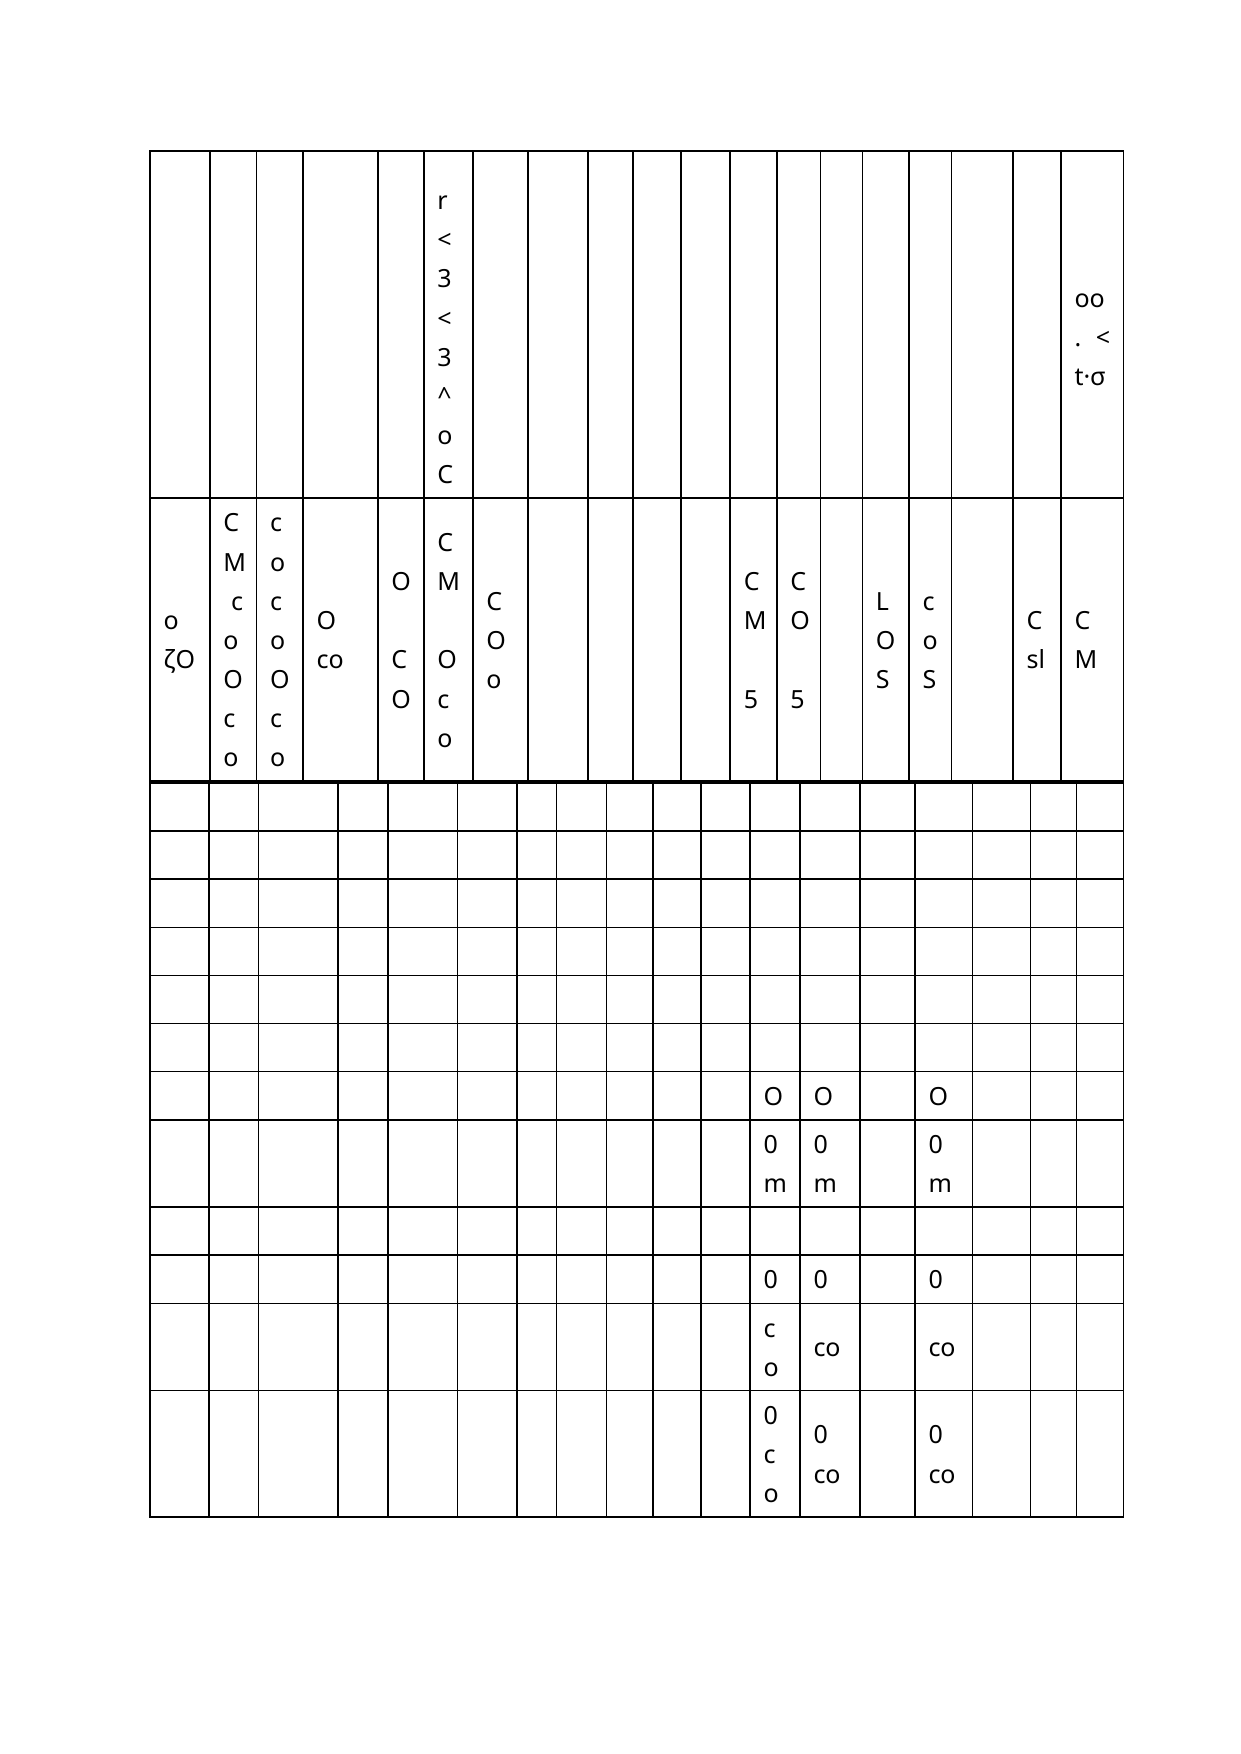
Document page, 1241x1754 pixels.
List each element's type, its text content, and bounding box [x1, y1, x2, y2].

table_cell [1077, 1024, 1123, 1071]
table_cell [518, 832, 556, 878]
table_cell [634, 499, 680, 780]
table_cell [557, 1024, 606, 1071]
table_cell [389, 1072, 457, 1119]
table_cell 0 co [916, 1391, 972, 1516]
table_cell [1031, 1072, 1076, 1119]
table_cell [458, 1304, 516, 1390]
table_header [973, 784, 1030, 830]
table_cell [654, 976, 700, 1023]
table_cell co S [910, 499, 951, 780]
table_cell [389, 1208, 457, 1254]
table_cell [259, 1208, 337, 1254]
table_cell 0 co [801, 1391, 859, 1516]
table_cell ο ζΟ [151, 499, 209, 780]
table_cell [861, 1024, 914, 1071]
table_cell [518, 1256, 556, 1302]
table_cell [821, 152, 862, 497]
table_cell [654, 928, 700, 974]
table_cell [529, 152, 587, 497]
table_cell [259, 1121, 337, 1206]
table_cell [458, 928, 516, 974]
table_cell [210, 928, 258, 974]
table_cell [973, 976, 1030, 1023]
table_cell [702, 1256, 749, 1302]
table_cell co [916, 1304, 972, 1390]
table_header [151, 784, 208, 830]
table_cell [339, 1208, 387, 1254]
table_cell [916, 832, 972, 878]
table_cell [557, 1208, 606, 1254]
table_cell [654, 1208, 700, 1254]
table_cell [557, 1121, 606, 1206]
table_cell [916, 1208, 972, 1254]
table_cell [751, 1208, 799, 1254]
table_cell O [751, 1072, 799, 1119]
table_cell [339, 928, 387, 974]
table_cell [973, 1072, 1030, 1119]
table_cell [210, 1256, 258, 1302]
table_cell [518, 1208, 556, 1254]
table_cell [151, 976, 208, 1023]
table_cell [389, 1121, 457, 1206]
table_cell [389, 928, 457, 974]
table_cell [518, 880, 556, 926]
table_header [654, 784, 700, 830]
table_cell [702, 1072, 749, 1119]
table_cell [259, 1304, 337, 1390]
table_cell [861, 976, 914, 1023]
table_cell [702, 880, 749, 926]
table_cell [557, 928, 606, 974]
table_cell [731, 152, 776, 497]
table_cell [801, 880, 859, 926]
table_cell [1031, 1208, 1076, 1254]
table_cell [557, 1391, 606, 1516]
table_header [1077, 784, 1123, 830]
table_cell [654, 1391, 700, 1516]
table_header [607, 784, 652, 830]
table_cell [339, 1024, 387, 1071]
table_cell [259, 1256, 337, 1302]
table_cell co [751, 1304, 799, 1390]
table_header [861, 784, 914, 830]
table_cell [151, 1072, 208, 1119]
table_cell [339, 1391, 387, 1516]
table_cell [210, 1121, 258, 1206]
table_cell [702, 1121, 749, 1206]
table_header [210, 784, 258, 830]
table_header [801, 784, 859, 830]
table_cell [151, 880, 208, 926]
table_header [259, 784, 337, 830]
table_cell [1031, 1304, 1076, 1390]
table_cell [589, 499, 632, 780]
table_cell [973, 832, 1030, 878]
table_cell [1031, 1391, 1076, 1516]
table_cell [1031, 928, 1076, 974]
table_cell CO ο [474, 499, 527, 780]
table_cell [973, 1208, 1030, 1254]
table_cell [259, 1391, 337, 1516]
table_cell [654, 880, 700, 926]
table_cell CM O co [425, 499, 472, 780]
table_cell [973, 880, 1030, 926]
table_cell [389, 1304, 457, 1390]
table_header [1031, 784, 1076, 830]
table_cell [458, 832, 516, 878]
table_header [389, 784, 457, 830]
table_cell [682, 152, 729, 497]
table_cell [654, 1256, 700, 1302]
table_cell [589, 152, 632, 497]
table_cell [389, 832, 457, 878]
table_cell [257, 152, 302, 497]
table_cell 0 co [751, 1391, 799, 1516]
table_cell [973, 1391, 1030, 1516]
table_cell Ο CO [379, 499, 423, 780]
table_cell [339, 1121, 387, 1206]
table_cell [861, 880, 914, 926]
table_cell [151, 1208, 208, 1254]
table_cell [861, 1256, 914, 1302]
table_cell [210, 1391, 258, 1516]
table_cell [702, 832, 749, 878]
table_cell [458, 1391, 516, 1516]
table_cell [458, 1072, 516, 1119]
table_cell [702, 1304, 749, 1390]
table_cell [210, 1024, 258, 1071]
table_cell [654, 1304, 700, 1390]
table_cell 0 m [801, 1121, 859, 1206]
table_cell [654, 1024, 700, 1071]
table_cell [821, 499, 862, 780]
table_cell [973, 1024, 1030, 1071]
table_cell [1077, 928, 1123, 974]
table_cell O co [304, 499, 377, 780]
table_cell [702, 1208, 749, 1254]
table_cell [518, 1072, 556, 1119]
table_header [557, 784, 606, 830]
table_cell [751, 976, 799, 1023]
table_cell O [801, 1072, 859, 1119]
table_cell [518, 1391, 556, 1516]
table_cell [861, 1304, 914, 1390]
table_cell [916, 976, 972, 1023]
table_cell [973, 1121, 1030, 1206]
table_cell [518, 1304, 556, 1390]
table_cell CM [1062, 499, 1123, 780]
table_cell [458, 880, 516, 926]
table_cell Csl [1014, 499, 1060, 780]
table_cell [389, 976, 457, 1023]
table_cell [654, 832, 700, 878]
table_cell CM 5 [731, 499, 776, 780]
table_cell [389, 1256, 457, 1302]
table_cell [952, 152, 1012, 497]
table_cell [210, 976, 258, 1023]
table_cell [458, 976, 516, 1023]
table_cell [607, 1256, 652, 1302]
table_cell [474, 152, 527, 497]
table_cell [1031, 832, 1076, 878]
table_cell 0 [801, 1256, 859, 1302]
table_cell [557, 832, 606, 878]
table_cell [389, 1391, 457, 1516]
table_cell [211, 152, 256, 497]
table_cell r<3 <3 ^o C [425, 152, 472, 497]
table_cell CM co O co [211, 499, 256, 780]
table_cell [1077, 1256, 1123, 1302]
table_cell [916, 880, 972, 926]
table_cell [339, 880, 387, 926]
table_cell [916, 928, 972, 974]
table_cell [389, 880, 457, 926]
table_cell [607, 1304, 652, 1390]
table_cell [339, 1256, 387, 1302]
table_cell [654, 1072, 700, 1119]
table_cell οο. < t·σ [1062, 152, 1123, 497]
table_cell [607, 1121, 652, 1206]
table_cell [1031, 1121, 1076, 1206]
table_cell [861, 1208, 914, 1254]
table_cell [863, 152, 908, 497]
table_header [518, 784, 556, 830]
table_cell [259, 1072, 337, 1119]
table_cell [751, 832, 799, 878]
table_cell [259, 880, 337, 926]
table_cell [973, 1304, 1030, 1390]
table_cell [607, 928, 652, 974]
table_cell [861, 928, 914, 974]
table_cell [557, 976, 606, 1023]
table_cell [210, 880, 258, 926]
table_cell [259, 976, 337, 1023]
table_cell [607, 1391, 652, 1516]
table_cell [518, 976, 556, 1023]
table_cell [801, 976, 859, 1023]
table_cell [634, 152, 680, 497]
table_header [751, 784, 799, 830]
table_cell 0 [751, 1256, 799, 1302]
table_cell [151, 1391, 208, 1516]
table_cell [151, 1121, 208, 1206]
table_cell [1031, 1256, 1076, 1302]
table_cell [801, 1208, 859, 1254]
table_cell [801, 928, 859, 974]
table_cell [151, 1304, 208, 1390]
table_cell [1077, 976, 1123, 1023]
table_cell [607, 1024, 652, 1071]
table_cell [151, 832, 208, 878]
table_cell LO S [863, 499, 908, 780]
table_header [702, 784, 749, 830]
table_cell [557, 1072, 606, 1119]
table_cell [861, 1072, 914, 1119]
table_cell [1077, 1208, 1123, 1254]
table_cell [801, 832, 859, 878]
table_cell [458, 1024, 516, 1071]
table_cell [801, 1024, 859, 1071]
table_cell [339, 1304, 387, 1390]
table_header [916, 784, 972, 830]
table_cell [778, 152, 820, 497]
table_cell [751, 880, 799, 926]
table_cell [1014, 152, 1060, 497]
table_cell [1077, 1304, 1123, 1390]
table_cell [1031, 880, 1076, 926]
table_cell [654, 1121, 700, 1206]
table_cell [518, 1024, 556, 1071]
table_cell [607, 832, 652, 878]
table_cell 0 [916, 1256, 972, 1302]
table_cell [973, 1256, 1030, 1302]
table_cell [910, 152, 951, 497]
table_cell [557, 880, 606, 926]
table_cell [151, 928, 208, 974]
table_cell [518, 928, 556, 974]
table_cell [1077, 880, 1123, 926]
table_cell [1031, 1024, 1076, 1071]
table_cell [259, 1024, 337, 1071]
table_header [458, 784, 516, 830]
table_cell [702, 1024, 749, 1071]
table_cell [1077, 832, 1123, 878]
table_cell co [801, 1304, 859, 1390]
table_cell [557, 1256, 606, 1302]
table_cell [210, 1072, 258, 1119]
table_cell [973, 928, 1030, 974]
table_cell [861, 1121, 914, 1206]
table_cell [529, 499, 587, 780]
table_cell [210, 832, 258, 878]
table_cell [458, 1121, 516, 1206]
table_cell [518, 1121, 556, 1206]
table_cell co co O co [257, 499, 302, 780]
table_cell [557, 1304, 606, 1390]
table_cell [916, 1024, 972, 1071]
table_cell [151, 1024, 208, 1071]
table_header [339, 784, 387, 830]
table_cell 0 m [916, 1121, 972, 1206]
table_cell [210, 1304, 258, 1390]
table_cell [339, 832, 387, 878]
table_cell [1077, 1072, 1123, 1119]
table_cell [339, 1072, 387, 1119]
table_cell [607, 880, 652, 926]
table_cell [210, 1208, 258, 1254]
table_cell [702, 1391, 749, 1516]
table_cell [151, 152, 209, 497]
table_cell O [916, 1072, 972, 1119]
table_cell [607, 1208, 652, 1254]
table_cell [389, 1024, 457, 1071]
table_cell [607, 976, 652, 1023]
table_cell [607, 1072, 652, 1119]
table_cell [952, 499, 1012, 780]
table_cell [751, 928, 799, 974]
table_cell [702, 928, 749, 974]
table_cell [1077, 1121, 1123, 1206]
table_cell [861, 1391, 914, 1516]
table_cell 0 m [751, 1121, 799, 1206]
table_cell CO 5 [778, 499, 820, 780]
table_cell [1077, 1391, 1123, 1516]
table_cell [304, 152, 377, 497]
table_cell [861, 832, 914, 878]
table_cell [339, 976, 387, 1023]
table_cell [379, 152, 423, 497]
table_cell [259, 928, 337, 974]
table_cell [702, 976, 749, 1023]
table_cell [458, 1256, 516, 1302]
table_cell [682, 499, 729, 780]
table_cell [1031, 976, 1076, 1023]
table_cell [259, 832, 337, 878]
table_cell [458, 1208, 516, 1254]
table_cell [151, 1256, 208, 1302]
table_cell [751, 1024, 799, 1071]
